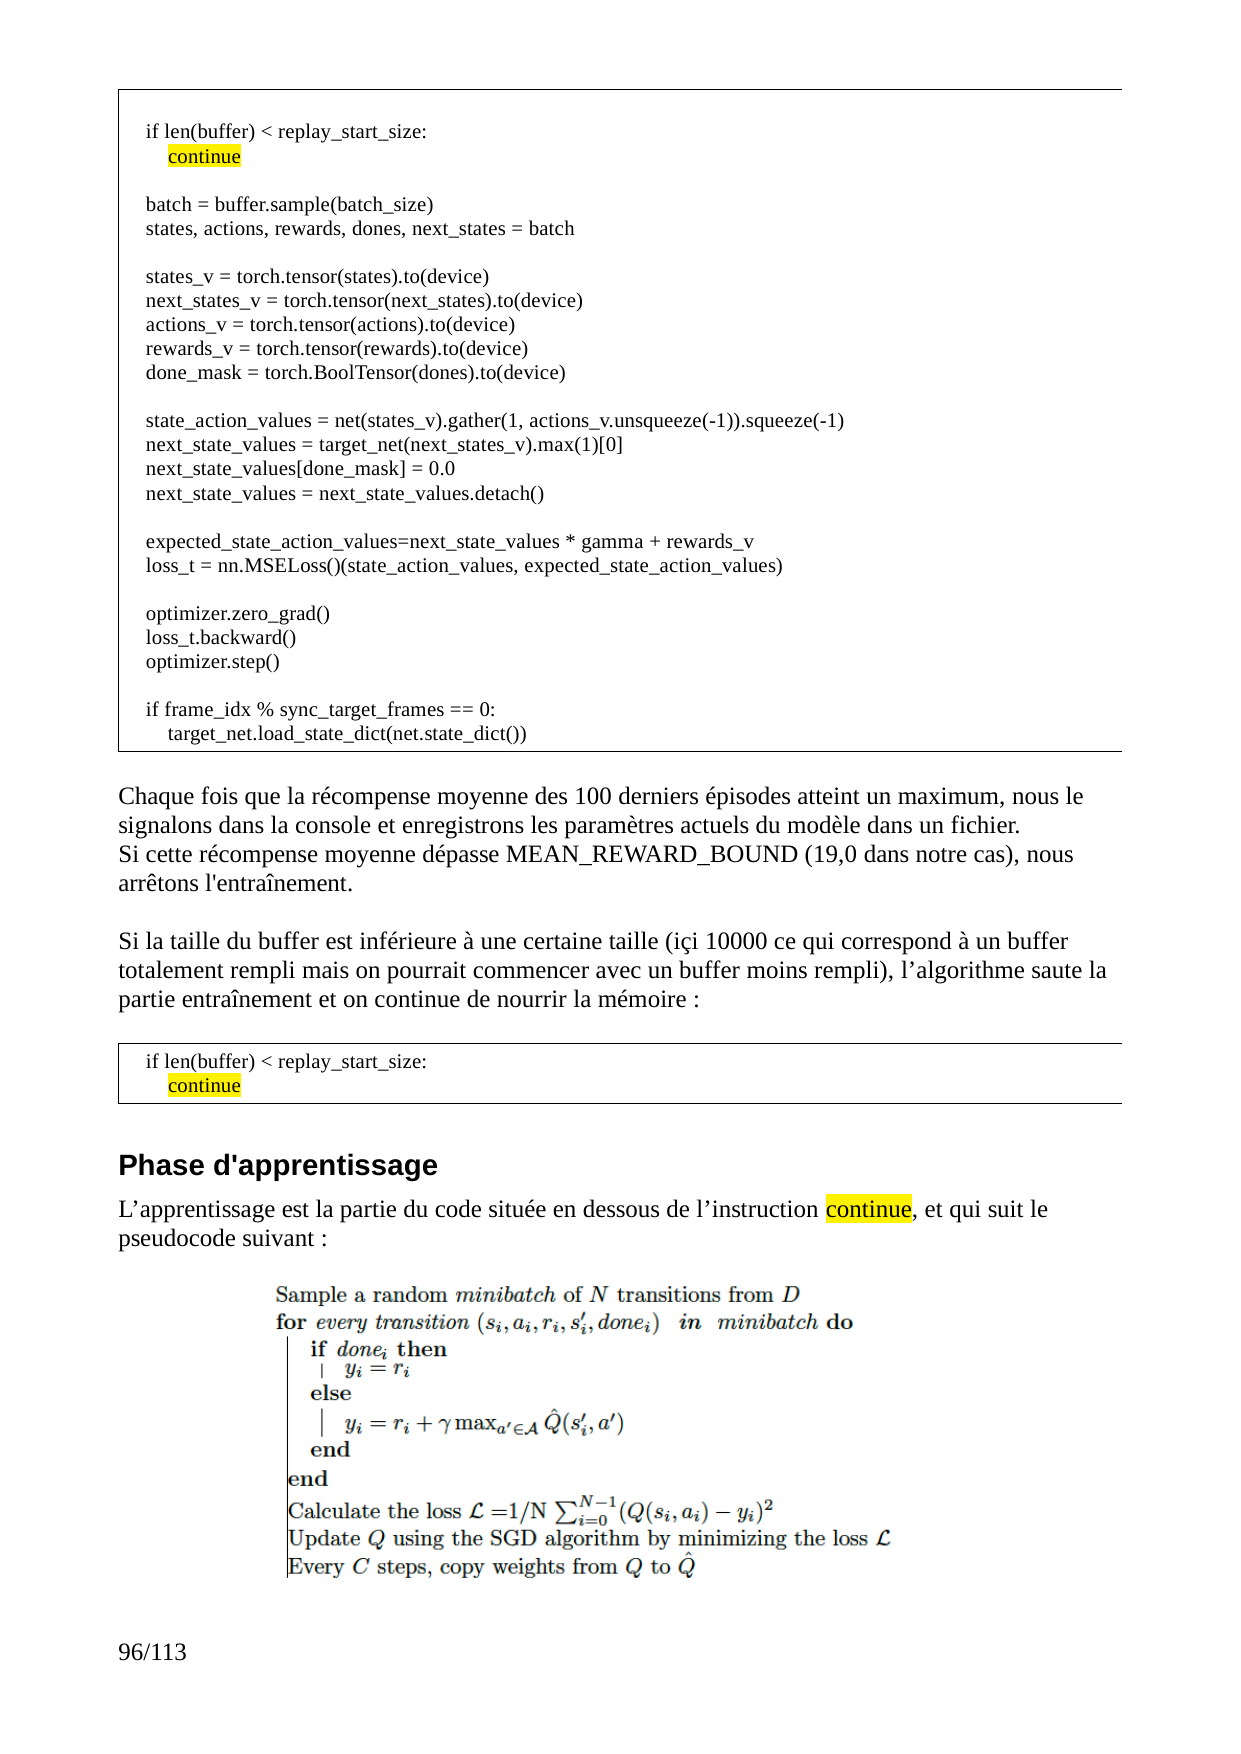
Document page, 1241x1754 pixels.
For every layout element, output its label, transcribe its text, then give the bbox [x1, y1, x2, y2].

subtitle Phase d'apprentissage [118, 1148, 1122, 1182]
table_header if len(buffer) < replay_start_size: continue batch = buffer.sample(batch_size) states, actions, rewards, dones, next_states = batch states_v = torch.tensor(states).to(device) next_states_v = torch.tensor(next_states).to(device) actions_v = torch.tensor(actions).to(device) rewards_v = torch.tensor(rewards).to(device) done_mask = torch.BoolTensor(dones).to(device) state_action_values = net(states_v).gather(1, actions_v.unsqueeze(-1)).squeeze(-1) next_state_values = target_net(next_states_v).max(1)[0] next_state_values[done_mask] = 0.0 next_state_values = next_state_values.detach() expected_state_action_values=next_state_values * gamma + rewards_v loss_t = nn.MSELoss()(state_action_values, expected_state_action_values) optimizer.zero_grad() loss_t.backward() optimizer.step() if frame_idx % sync_target_frames == 0: target_net.load_state_dict(net.state_dict()) [119, 90, 1122, 751]
picture [265, 1281, 976, 1581]
text L’apprentissage est la partie du code située en dessous de l’instruction continue, et qui suit le pseudocode suivant : [118, 1194, 1122, 1252]
text Chaque fois que la récompense moyenne des 100 derniers épisodes atteint un maximum, nous le signalons dans la console et enregistrons les paramètres actuels du modèle dans un fichier. [118, 781, 1122, 839]
table_header if len(buffer) < replay_start_size: continue [119, 1044, 1122, 1103]
text Si cette récompense moyenne dépasse MEAN_REWARD_BOUND (19,0 dans notre cas), nous arrêtons l'entraînement. [118, 839, 1122, 897]
text Si la taille du buffer est inférieure à une certaine taille (içi 10000 ce qui correspond à un buffer totalement rempli mais on pourrait commencer avec un buffer moins rempli), l’algorithme saute la partie entraînement et on continue de nourrir la mémoire : [118, 926, 1122, 1013]
